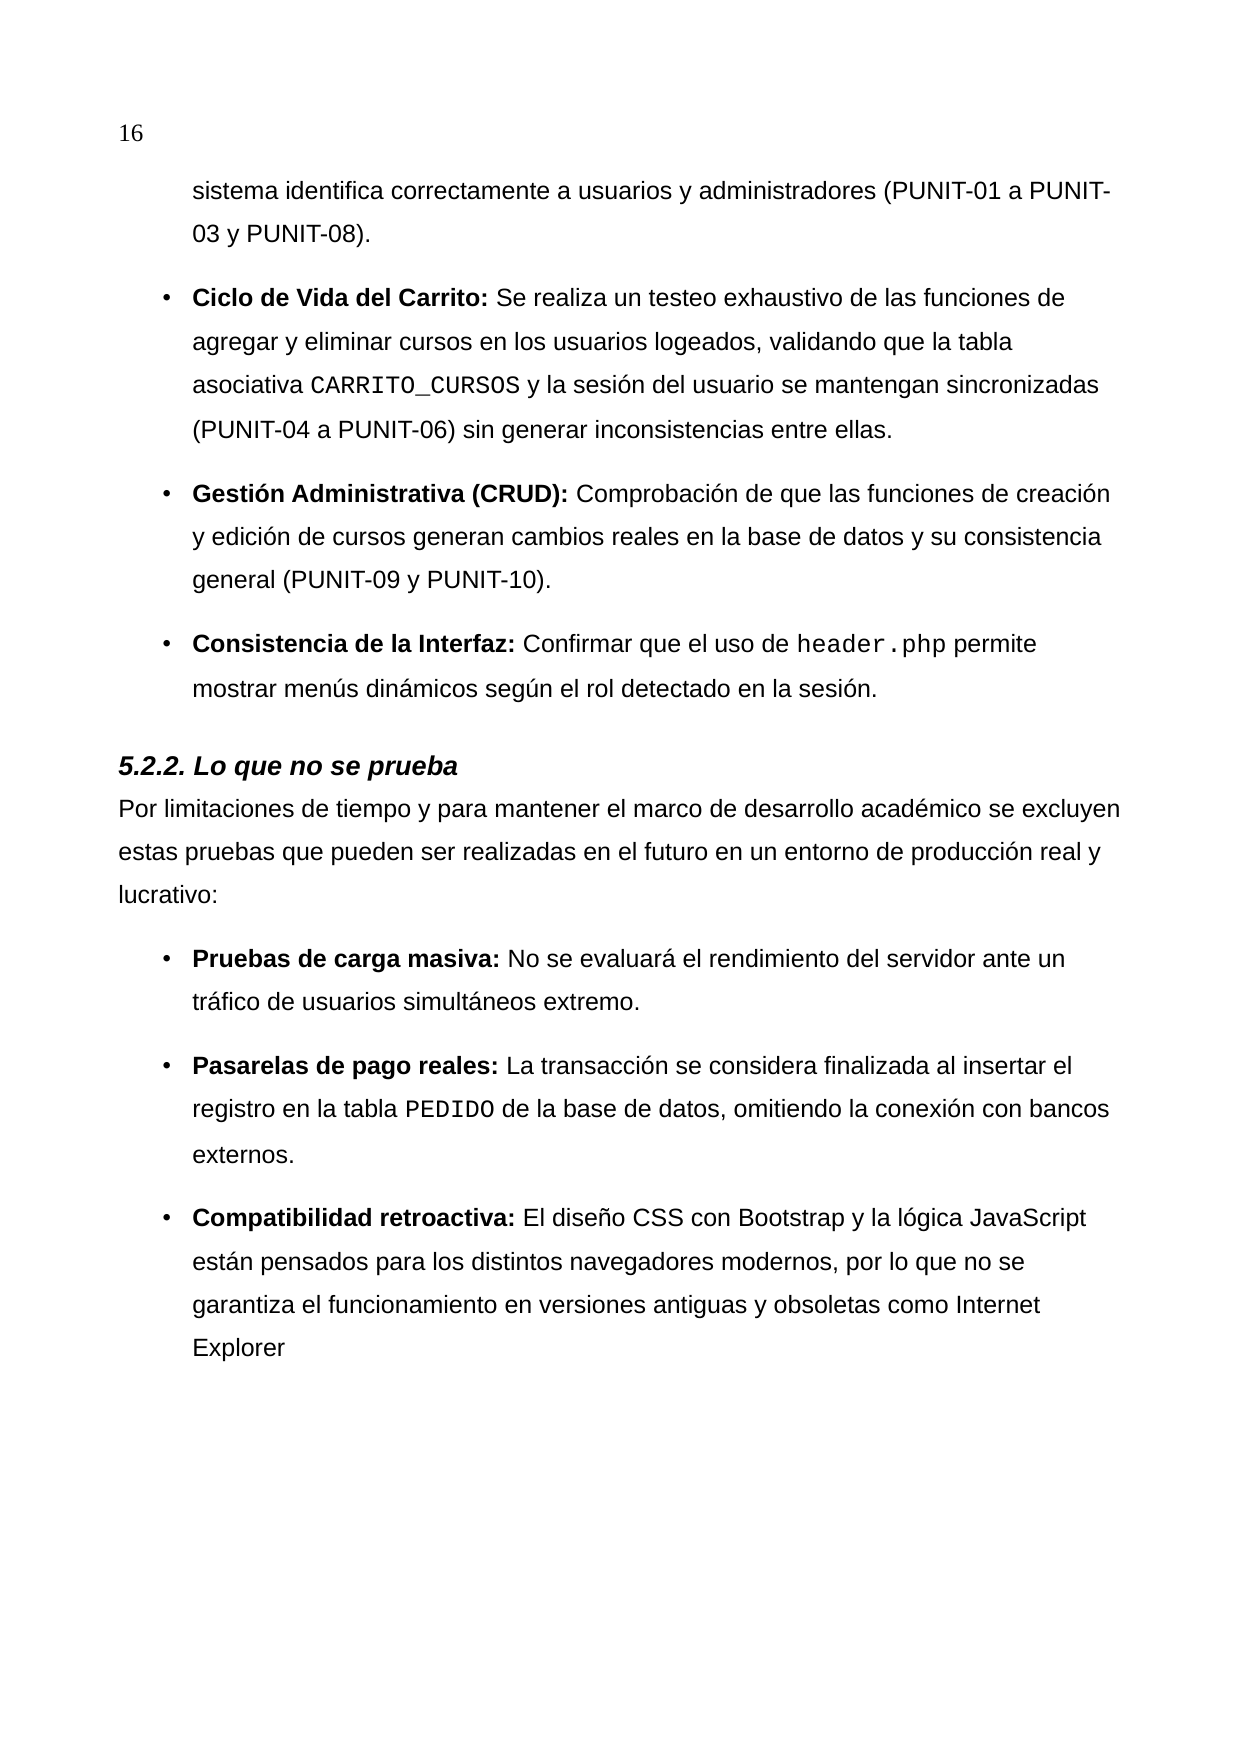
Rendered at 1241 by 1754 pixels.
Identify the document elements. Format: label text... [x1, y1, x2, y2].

list Ciclo de Vida del Carrito: Se realiza un testeo exhaustivo de las funciones de agregar y eliminar cursos en los usuarios logeados, validando que la tabla asociativa CARRITO_CURSOS y la sesión del usuario se mantengan sincronizadas (PUNIT-04 a PUNIT-06) sin generar inconsistencias entre ellas. [162, 283, 1122, 444]
list Pasarelas de pago reales: La transacción se considera finalizada al insertar el registro en la tabla PEDIDO de la base de datos, omitiendo la conexión con bancos externos. [162, 1051, 1122, 1168]
list sistema identifica correctamente a usuarios y administradores (PUNIT-01 a PUNIT-03 y PUNIT-08). [162, 176, 1122, 248]
list Gestión Administrativa (CRUD): Comprobación de que las funciones de creación y edición de cursos generan cambios reales en la base de datos y su consistencia general (PUNIT-09 y PUNIT-10). [162, 479, 1122, 594]
text Por limitaciones de tiempo y para mantener el marco de desarrollo académico se excluyen estas pruebas que pueden ser realizadas en el futuro en un entorno de producción real y lucrativo: [118, 794, 1122, 909]
subtitle 5.2.2. Lo que no se prueba [118, 750, 1122, 782]
list Pruebas de carga masiva: No se evaluará el rendimiento del servidor ante un tráfico de usuarios simultáneos extremo. [162, 944, 1122, 1016]
list Consistencia de la Interfaz: Confirmar que el uso de header.php permite mostrar menús dinámicos según el rol detectado en la sesión. [162, 629, 1122, 703]
list Compatibilidad retroactiva: El diseño CSS con Bootstrap y la lógica JavaScript están pensados para los distintos navegadores modernos, por lo que no se garantiza el funcionamiento en versiones antiguas y obsoletas como Internet Explorer [162, 1203, 1122, 1362]
